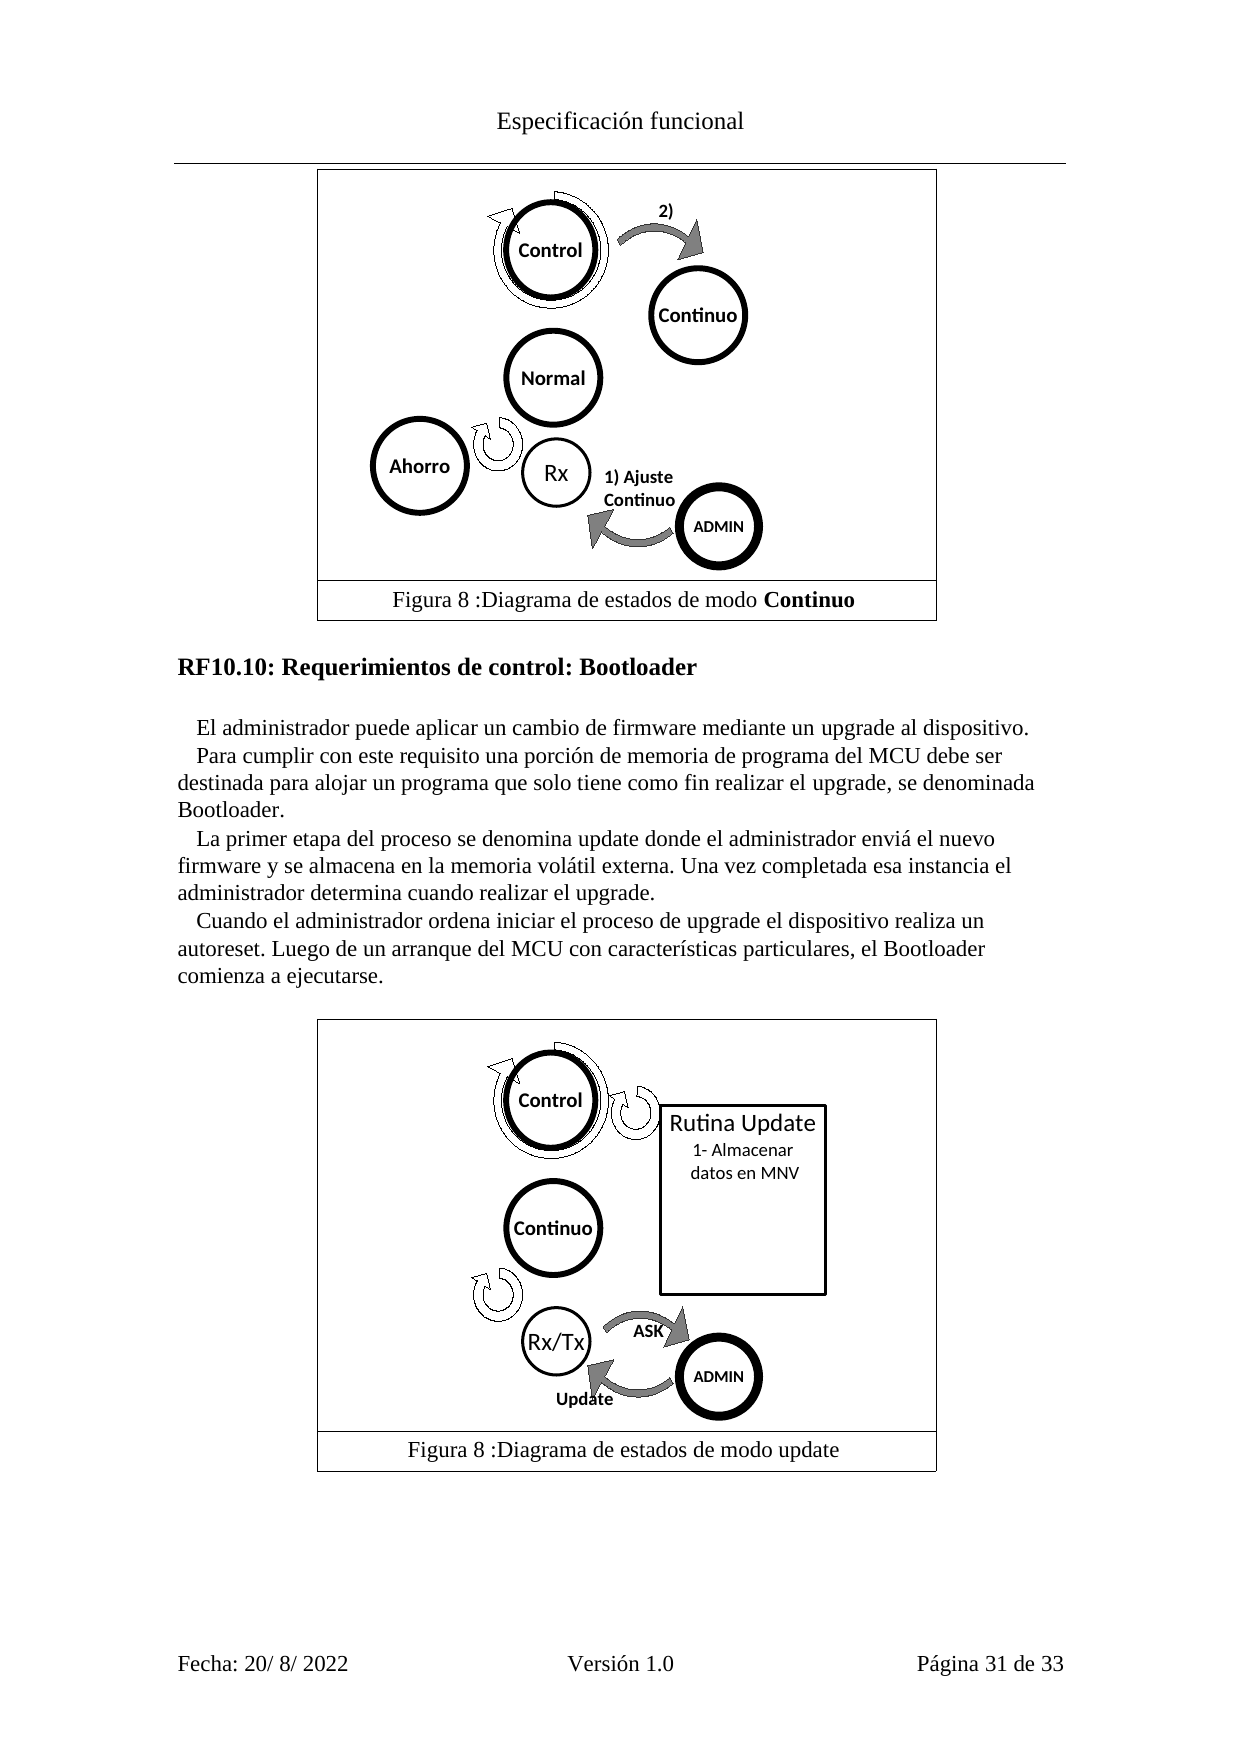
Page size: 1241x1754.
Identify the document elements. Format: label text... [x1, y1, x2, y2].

text La primer etapa del proceso se denomina update donde el administrador enviá el nuevo firmware y se almacena en la memoria volátil externa. Una vez completada esa instancia el administrador determina cuando realizar el upgrade. [177, 825, 1061, 905]
table_cell Figura 8 :Diagrama de estados de modo Continuo [318, 581, 936, 620]
table_header [318, 170, 936, 580]
table_cell Figura 8 :Diagrama de estados de modo update [318, 1432, 936, 1471]
text El administrador puede aplicar un cambio de firmware mediante un upgrade al dispositivo. [177, 714, 1061, 740]
text Cuando el administrador ordena iniciar el proceso de upgrade el dispositivo realiza un autoreset. Luego de un arranque del MCU con características particulares, el Bootloader comienza a ejecutarse. [177, 908, 1061, 988]
subtitle RF10.10: Requerimientos de control: Bootloader [177, 652, 1061, 680]
table_header [318, 1020, 936, 1431]
text Para cumplir con este requisito una porción de memoria de programa del MCU debe ser destinada para alojar un programa que solo tiene como fin realizar el upgrade, se denominada Bootloader. [177, 742, 1061, 823]
